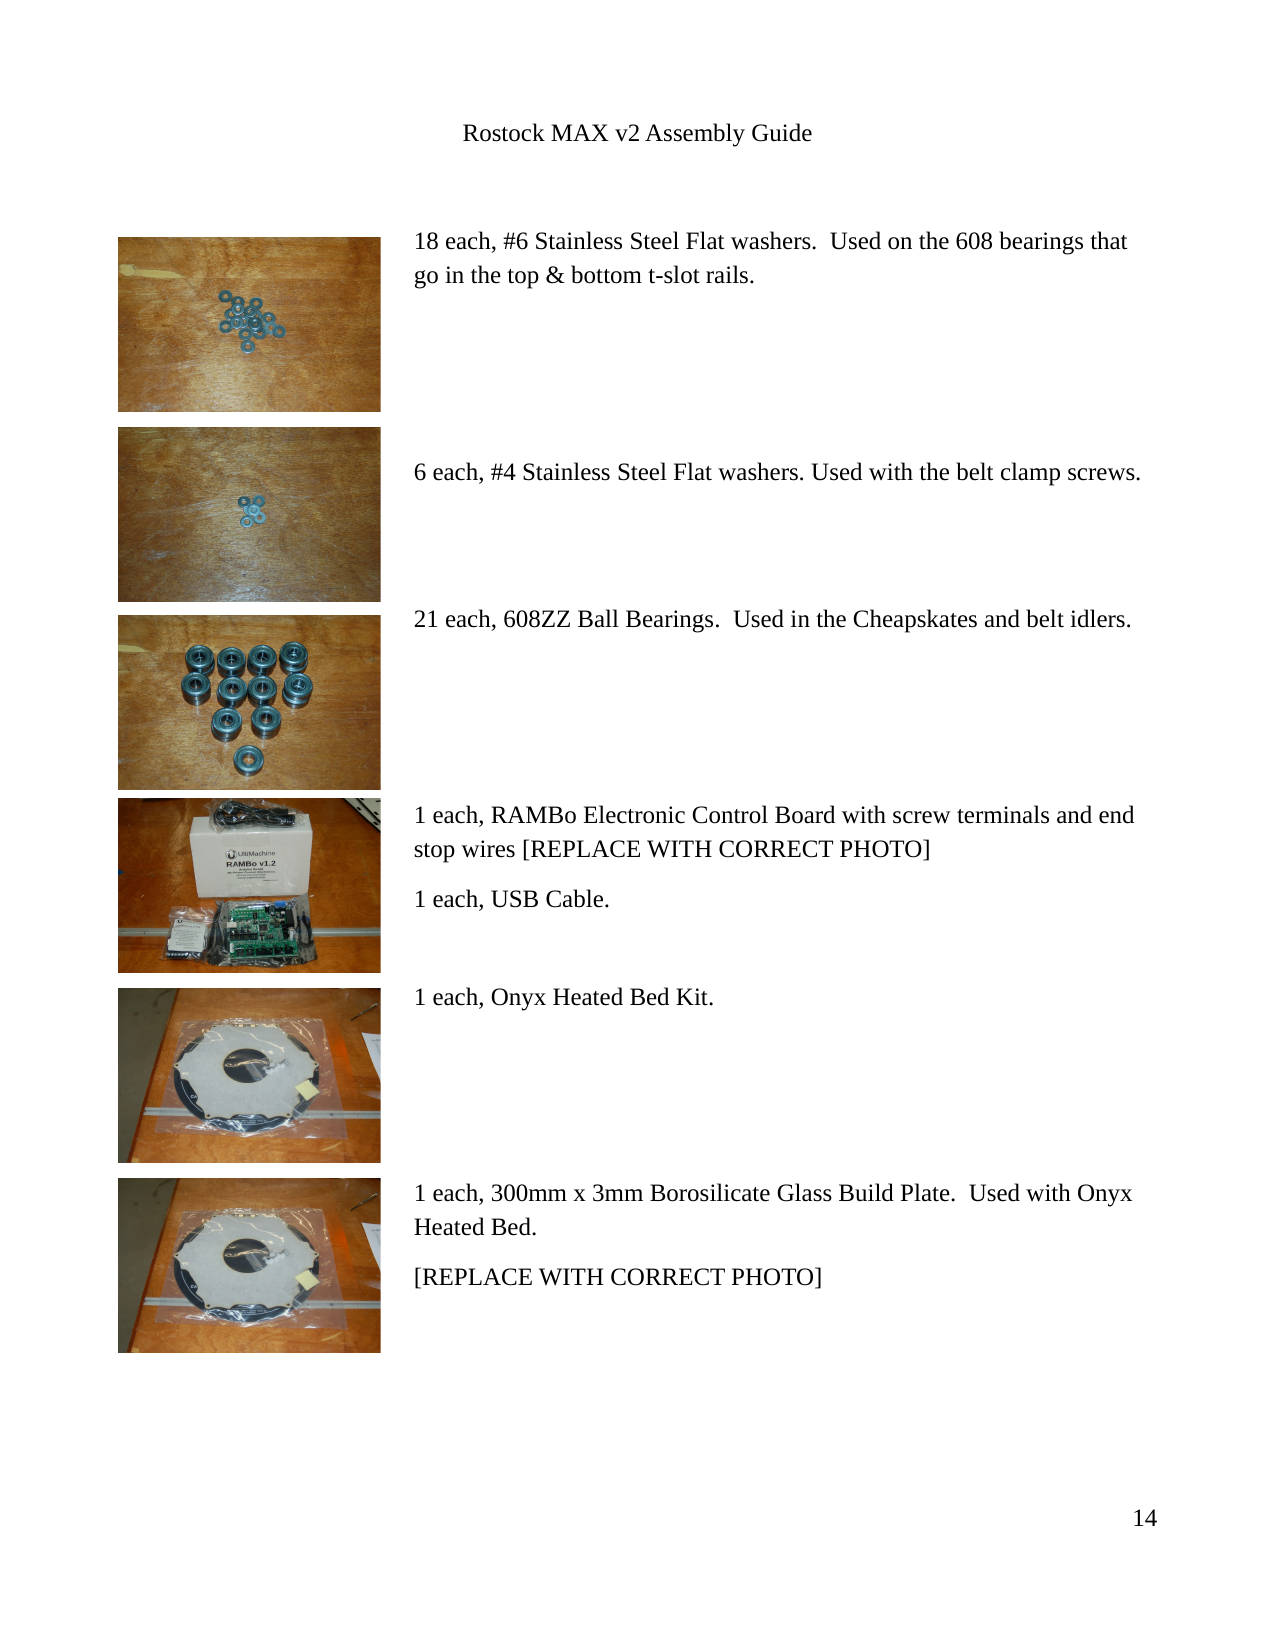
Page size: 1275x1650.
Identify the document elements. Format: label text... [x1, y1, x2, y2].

picture [118, 427, 381, 602]
picture [118, 798, 381, 973]
picture [118, 988, 381, 1163]
text 1 each, RAMBo Electronic Control Board with screw terminals and end stop wires [REPLACE WITH CORRECT PHOTO] [381, 800, 1157, 863]
text 1 each, 300mm x 3mm Borosilicate Glass Build Plate. Used with Onyx Heated Bed. [381, 1178, 1157, 1241]
text 1 each, USB Cable. [381, 884, 1157, 912]
text 18 each, #6 Stainless Steel Flat washers. Used on the 608 bearings that go in the top & bottom t-slot rails. [118, 226, 1157, 289]
picture [118, 1178, 381, 1353]
text 21 each, 608ZZ Ball Bearings. Used in the Cheapskates and belt idlers. [118, 604, 1157, 633]
text [REPLACE WITH CORRECT PHOTO] [381, 1262, 1157, 1290]
picture [118, 237, 381, 412]
text 6 each, #4 Stainless Steel Flat washers. Used with the belt clamp screws. [381, 457, 1157, 485]
picture [118, 615, 381, 790]
text 1 each, Onyx Heated Bed Kit. [118, 982, 1157, 1011]
